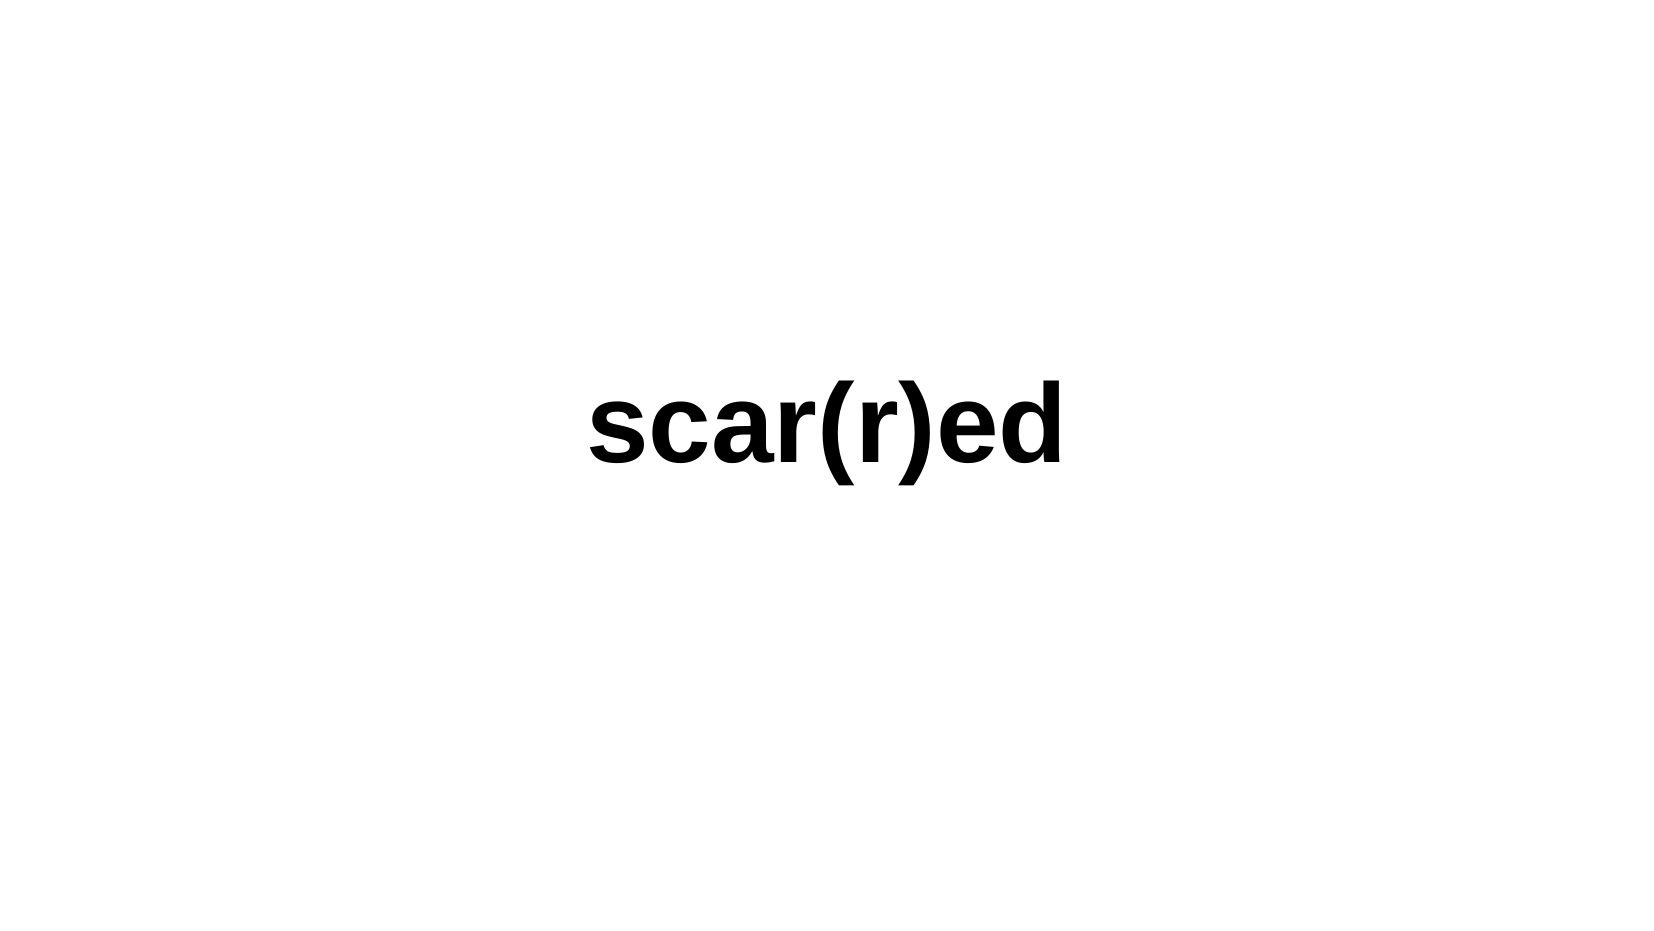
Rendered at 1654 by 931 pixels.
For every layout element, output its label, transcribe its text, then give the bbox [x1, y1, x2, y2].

title scar(r)ed [82, 345, 1571, 501]
